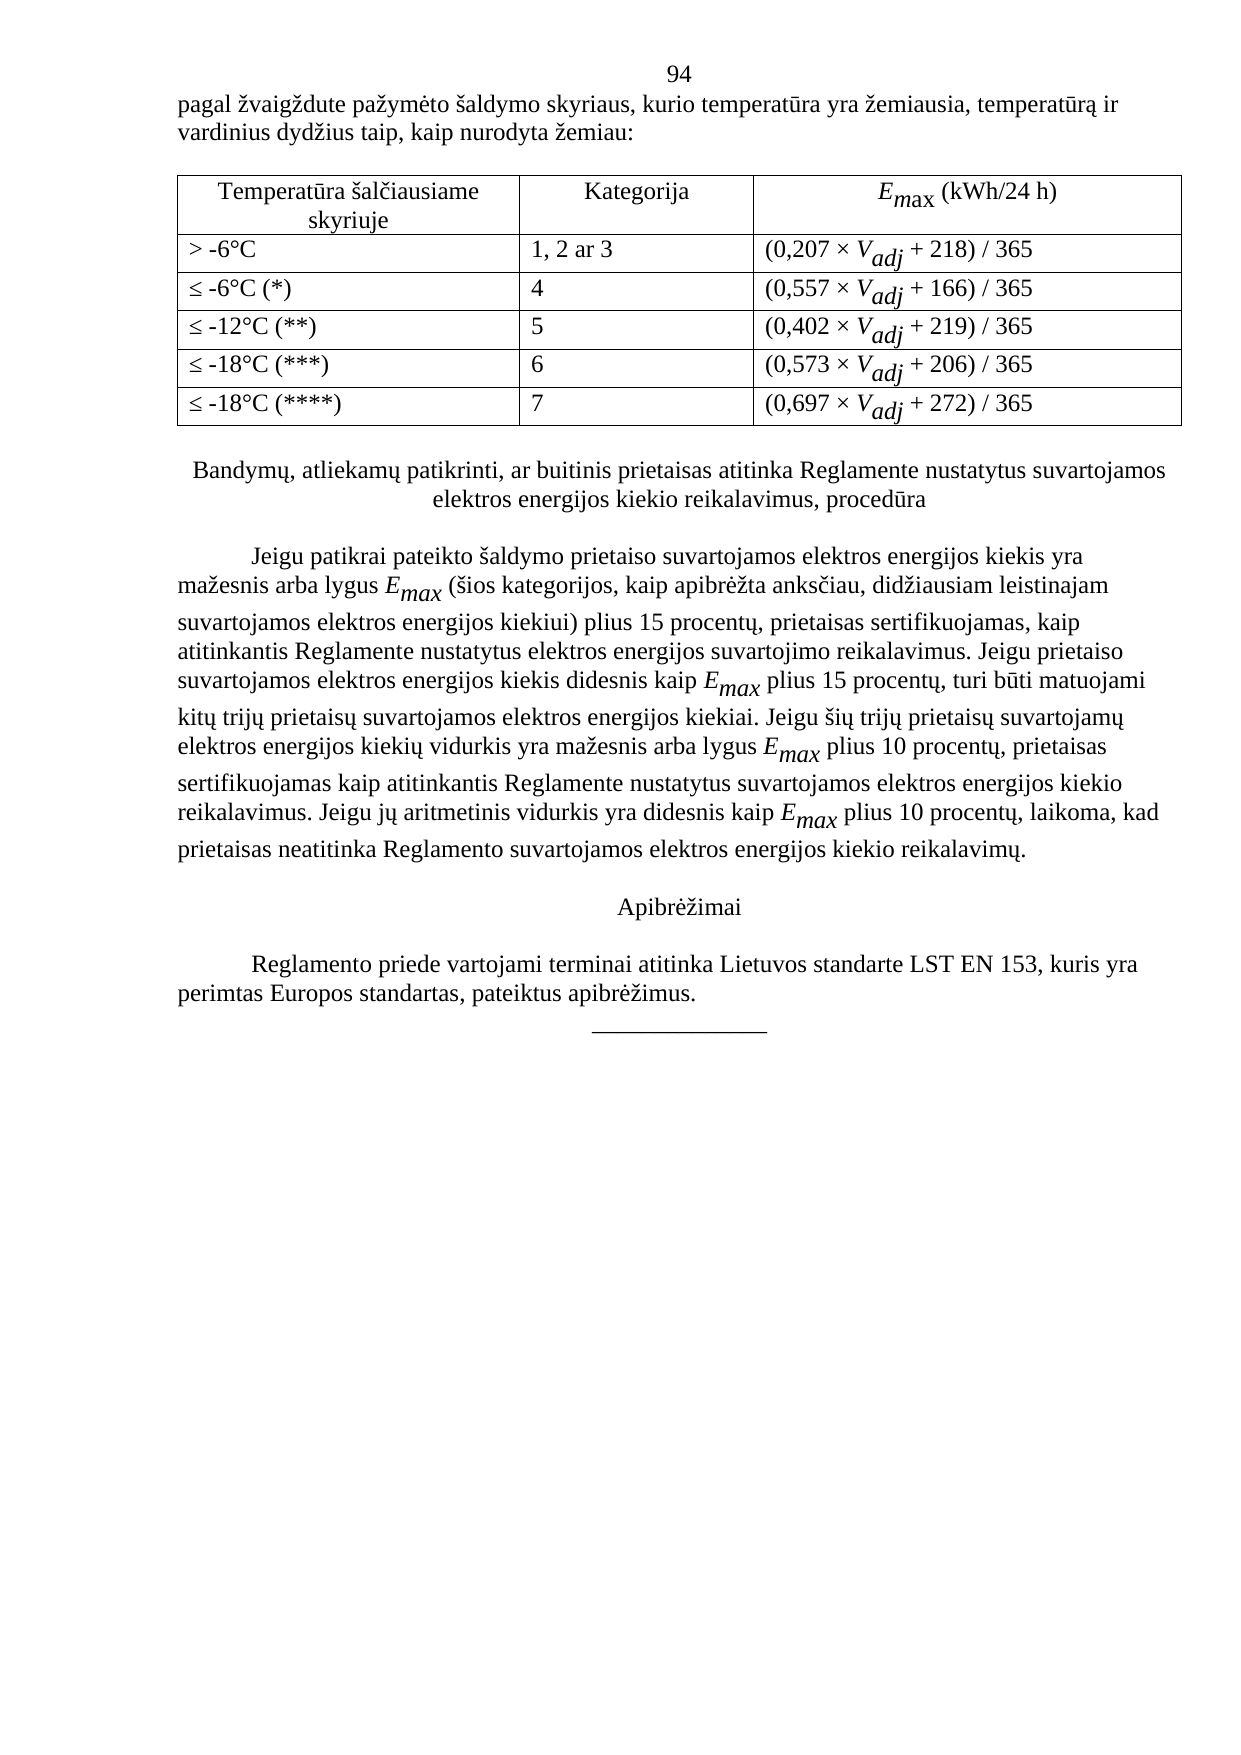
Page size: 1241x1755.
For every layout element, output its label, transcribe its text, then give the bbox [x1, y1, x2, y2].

table_cell ≤ -12°C (**) [178, 311, 519, 348]
table_header Kategorija [520, 176, 753, 233]
table_header Emax (kWh/24 h) [754, 176, 1181, 233]
table_cell 5 [520, 311, 753, 348]
table_cell (0,697 × Vadj + 272) / 365 [754, 388, 1181, 425]
text Bandymų, atliekamų patikrinti, ar buitinis prietaisas atitinka Reglamente nustatytus suvartojamos elektros energijos kiekio reikalavimus, procedūra [177, 455, 1181, 512]
text Apibrėžimai [177, 892, 1181, 920]
table_cell 6 [520, 350, 753, 387]
table_cell > -6°C [178, 235, 519, 272]
table_cell (0,557 × Vadj + 166) / 365 [754, 273, 1181, 310]
table_cell 7 [520, 388, 753, 425]
table_header Temperatūra šalčiausiame skyriuje [178, 176, 519, 233]
table_cell (0,573 × Vadj + 206) / 365 [754, 350, 1181, 387]
text Reglamento priede vartojami terminai atitinka Lietuvos standarte LST EN 153, kuris yra perimtas Europos standartas, pateiktus apibrėžimus. [177, 949, 1181, 1007]
table_cell (0,207 × Vadj + 218) / 365 [754, 235, 1181, 272]
text ______________ [177, 1007, 1181, 1035]
table_cell 1, 2 ar 3 [520, 235, 753, 272]
text pagal žvaigždute pažymėto šaldymo skyriaus, kurio temperatūra yra žemiausia, temperatūrą ir vardinius dydžius taip, kaip nurodyta žemiau: [177, 89, 1181, 146]
table_cell ≤ -18°C (****) [178, 388, 519, 425]
table_cell ≤ -6°C (*) [178, 273, 519, 310]
table_cell 4 [520, 273, 753, 310]
table_cell (0,402 × Vadj + 219) / 365 [754, 311, 1181, 348]
table_cell ≤ -18°C (***) [178, 350, 519, 387]
text Jeigu patikrai pateikto šaldymo prietaiso suvartojamos elektros energijos kiekis yra mažesnis arba lygus Emax (šios kategorijos, kaip apibrėžta anksčiau, didžiausiam leistinajam suvartojamos elektros energijos kiekiui) plius 15 procentų, prietaisas sertifikuojamas, kaip atitinkantis Reglamente nustatytus elektros energijos suvartojimo reikalavimus. Jeigu prietaiso suvartojamos elektros energijos kiekis didesnis kaip Emax plius 15 procentų, turi būti matuojami kitų trijų prietaisų suvartojamos elektros energijos kiekiai. Jeigu šių trijų prietaisų suvartojamų elektros energijos kiekių vidurkis yra mažesnis arba lygus Emax plius 10 procentų, prietaisas sertifikuojamas kaip atitinkantis Reglamente nustatytus suvartojamos elektros energijos kiekio reikalavimus. Jeigu jų aritmetinis vidurkis yra didesnis kaip Emax plius 10 procentų, laikoma, kad prietaisas neatitinka Reglamento suvartojamos elektros energijos kiekio reikalavimų. [177, 541, 1181, 863]
